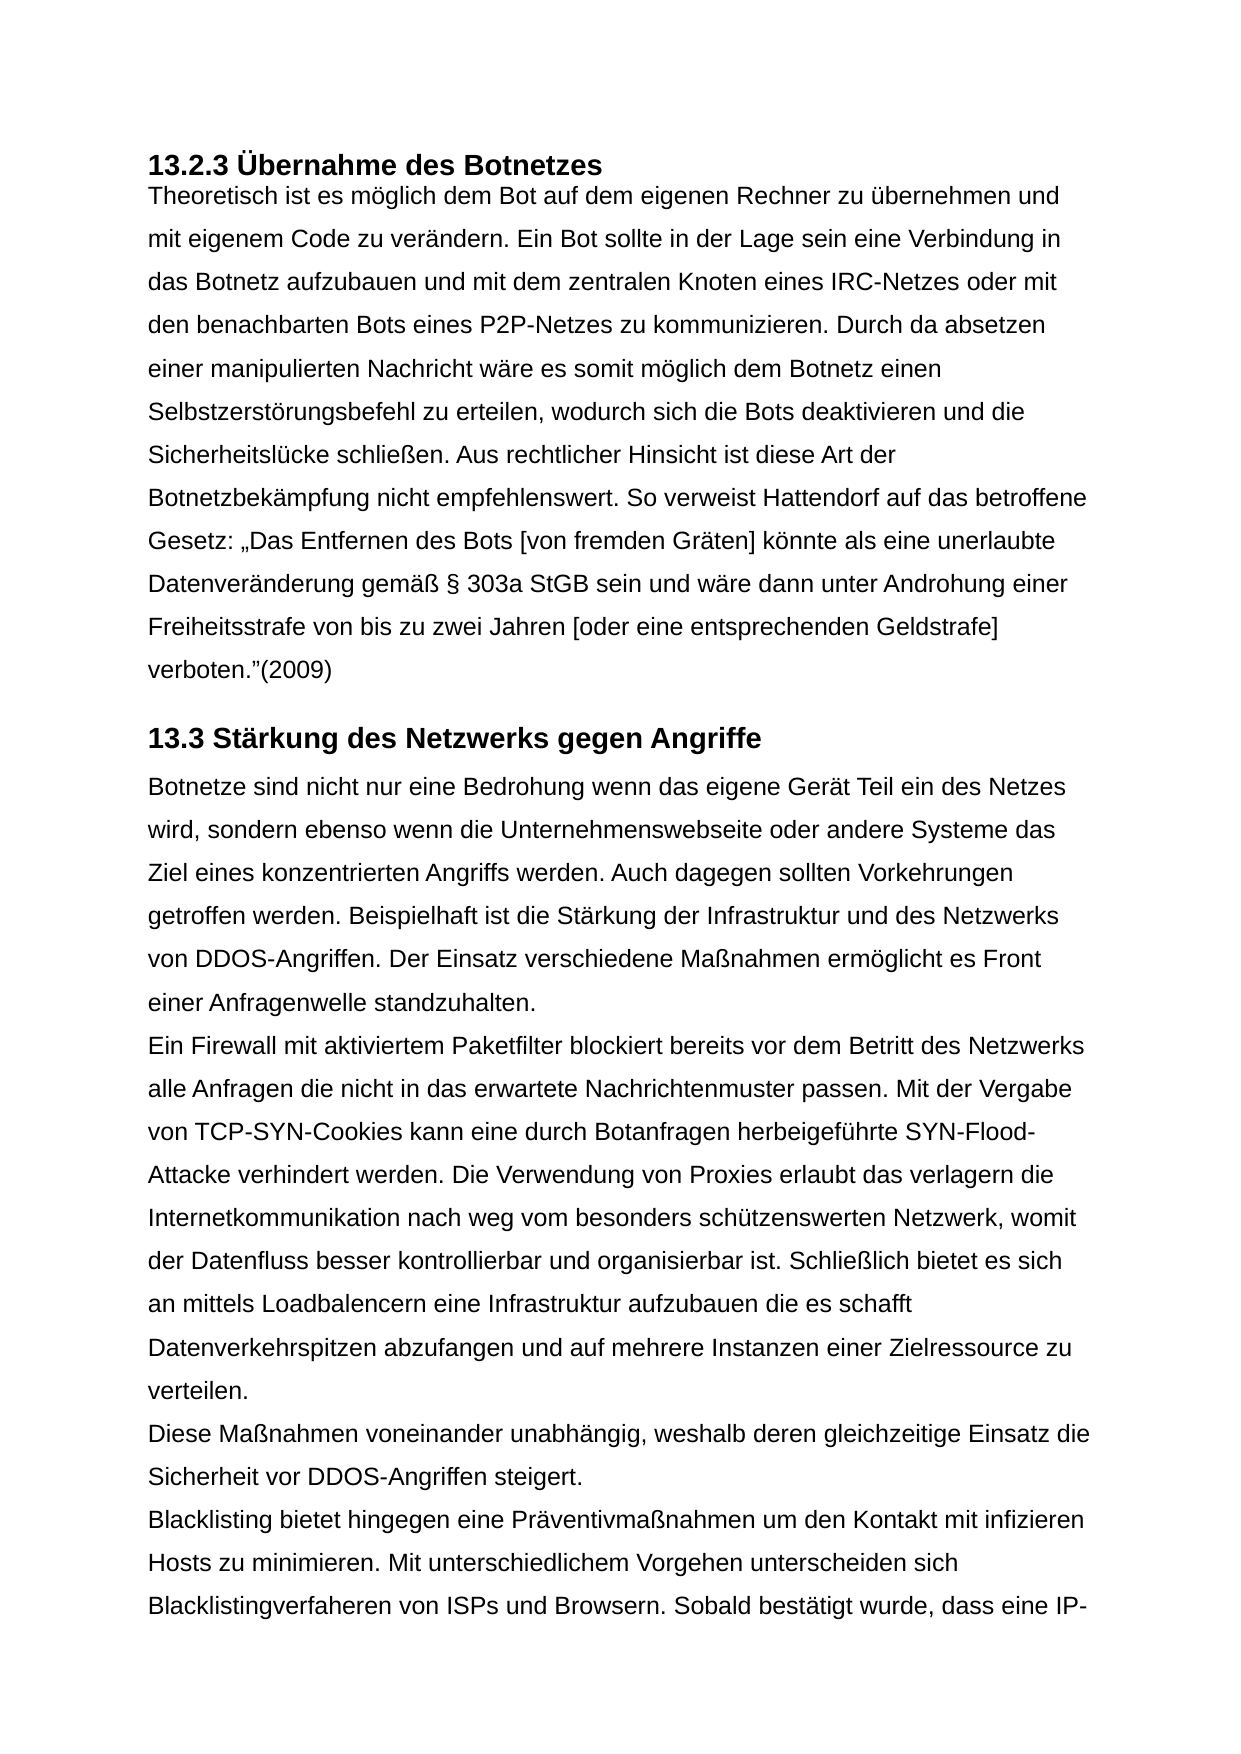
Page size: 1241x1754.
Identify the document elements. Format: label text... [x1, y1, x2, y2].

subtitle 13.2.3 Übernahme des Botnetzes [148, 148, 1093, 181]
text Theoretisch ist es möglich dem Bot auf dem eigenen Rechner zu übernehmen und mit eigenem Code zu verändern. Ein Bot sollte in der Lage sein eine Verbindung in das Botnetz aufzubauen und mit dem zentralen Knoten eines IRC-Netzes oder mit den benachbarten Bots eines P2P-Netzes zu kommunizieren. Durch da absetzen einer manipulierten Nachricht wäre es somit möglich dem Botnetz einen Selbstzerstörungsbefehl zu erteilen, wodurch sich die Bots deaktivieren und die Sicherheitslücke schließen. Aus rechtlicher Hinsicht ist diese Art der Botnetzbekämpfung nicht empfehlenswert. So verweist Hattendorf auf das betroffene Gesetz: „Das Entfernen des Bots [von fremden Gräten] könnte als eine unerlaubte Datenveränderung gemäß § 303a StGB sein und wäre dann unter Androhung einer Freiheitsstrafe von bis zu zwei Jahren [oder eine entsprechenden Geldstrafe] verboten.”(2009) [148, 181, 1093, 684]
text Botnetze sind nicht nur eine Bedrohung wenn das eigene Gerät Teil ein des Netzes wird, sondern ebenso wenn die Unternehmenswebseite oder andere Systeme das Ziel eines konzentrierten Angriffs werden. Auch dagegen sollten Vorkehrungen getroffen werden. Beispielhaft ist die Stärkung der Infrastruktur und des Netzwerks von DDOS-Angriffen. Der Einsatz verschiedene Maßnahmen ermöglicht es Front einer Anfragenwelle standzuhalten. Ein Firewall mit aktiviertem Paketfilter blockiert bereits vor dem Betritt des Netzwerks alle Anfragen die nicht in das erwartete Nachrichtenmuster passen. Mit der Vergabe von TCP-SYN-Cookies kann eine durch Botanfragen herbeigeführte SYN-Flood-Attacke verhindert werden. Die Verwendung von Proxies erlaubt das verlagern die Internetkommunikation nach weg vom besonders schützenswerten Netzwerk, womit der Datenfluss besser kontrollierbar und organisierbar ist. Schließlich bietet es sich an mittels Loadbalencern eine Infrastruktur aufzubauen die es schafft Datenverkehrspitzen abzufangen und auf mehrere Instanzen einer Zielressource zu verteilen. Diese Maßnahmen voneinander unabhängig, weshalb deren gleichzeitige Einsatz die Sicherheit vor DDOS-Angriffen steigert. Blacklisting bietet hingegen eine Präventivmaßnahmen um den Kontakt mit infizieren Hosts zu minimieren. Mit unterschiedlichem Vorgehen unterscheiden sich Blacklistingverfaheren von ISPs und Browsern. Sobald bestätigt wurde, dass eine IP- [148, 772, 1093, 1620]
subtitle 13.3 Stärkung des Netzwerks gegen Angriffe [148, 722, 1093, 755]
